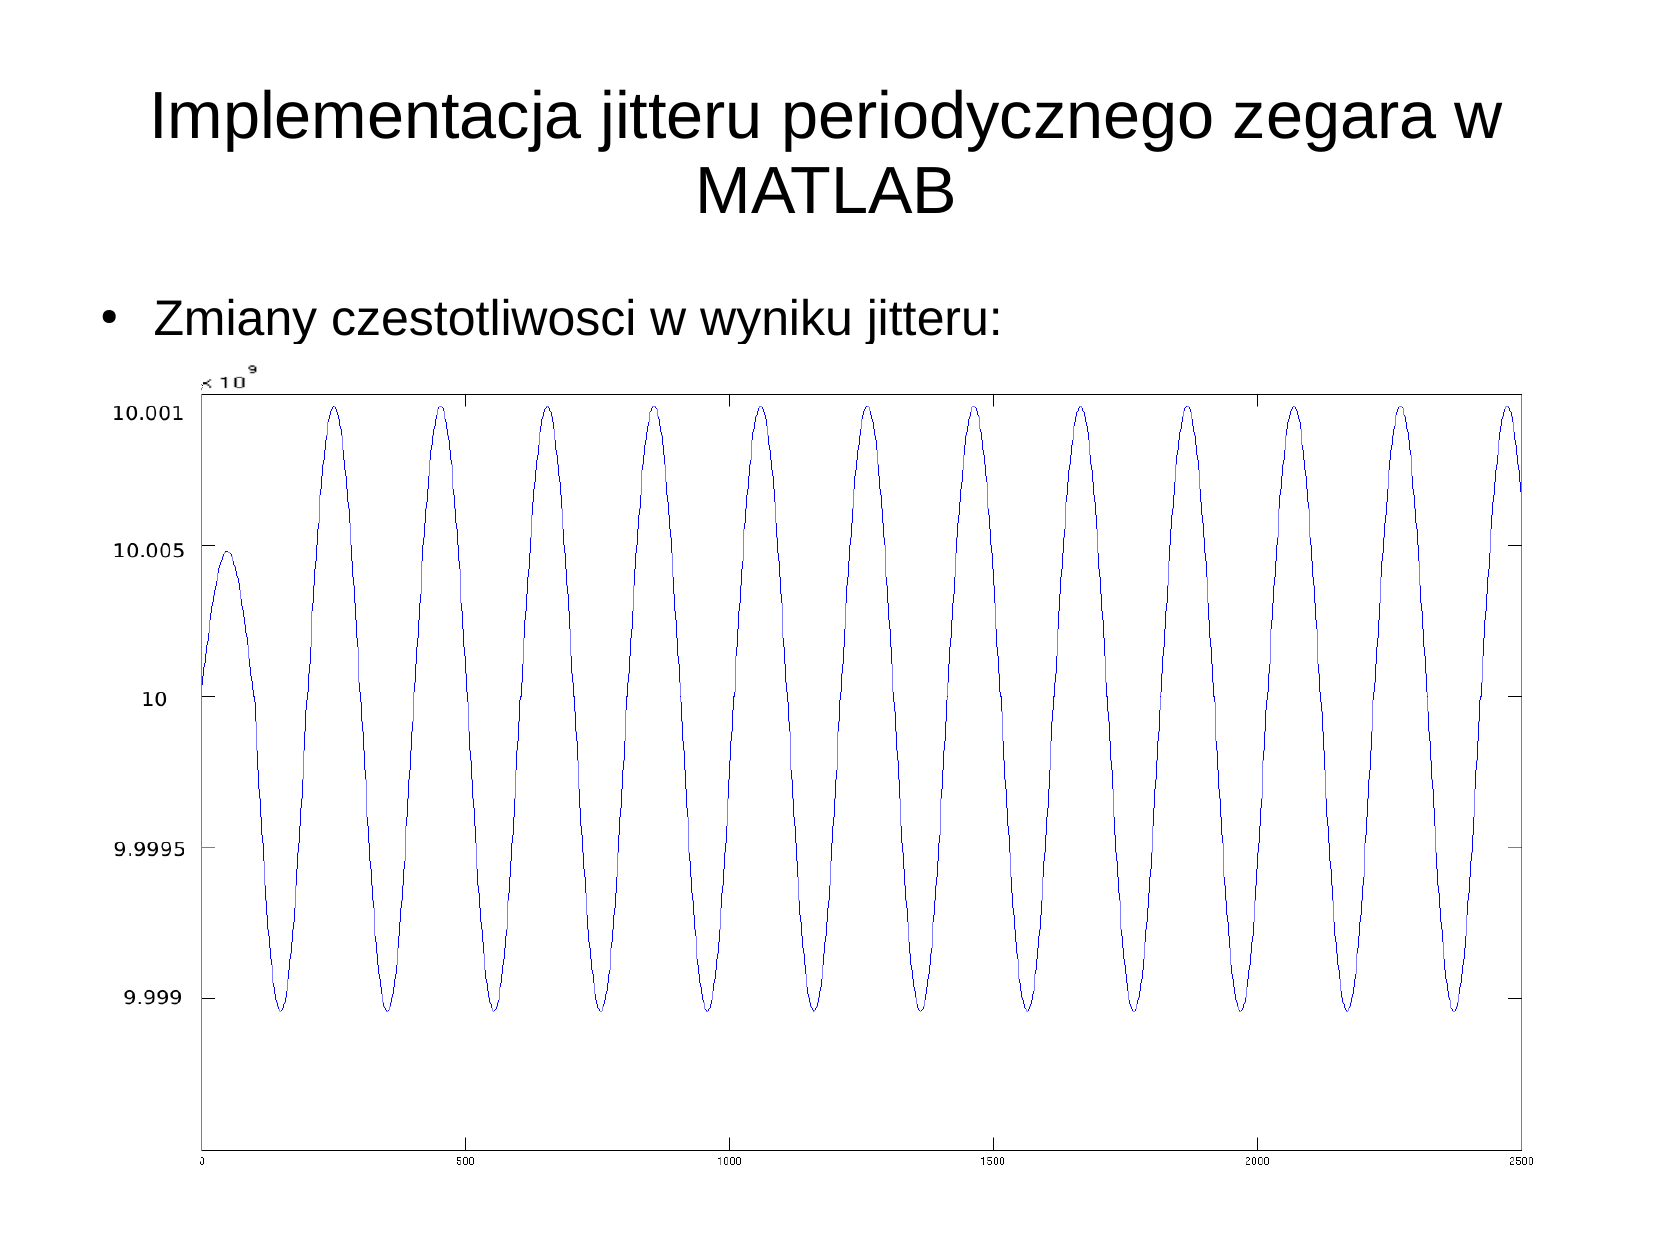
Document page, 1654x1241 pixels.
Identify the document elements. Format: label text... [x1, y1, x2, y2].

picture [52, 344, 1561, 1216]
title Implementacja jitteru periodycznego zegara w MATLAB [82, 49, 1571, 257]
list Zmiany czestotliwosci w wyniku jitteru: [82, 290, 1571, 1171]
